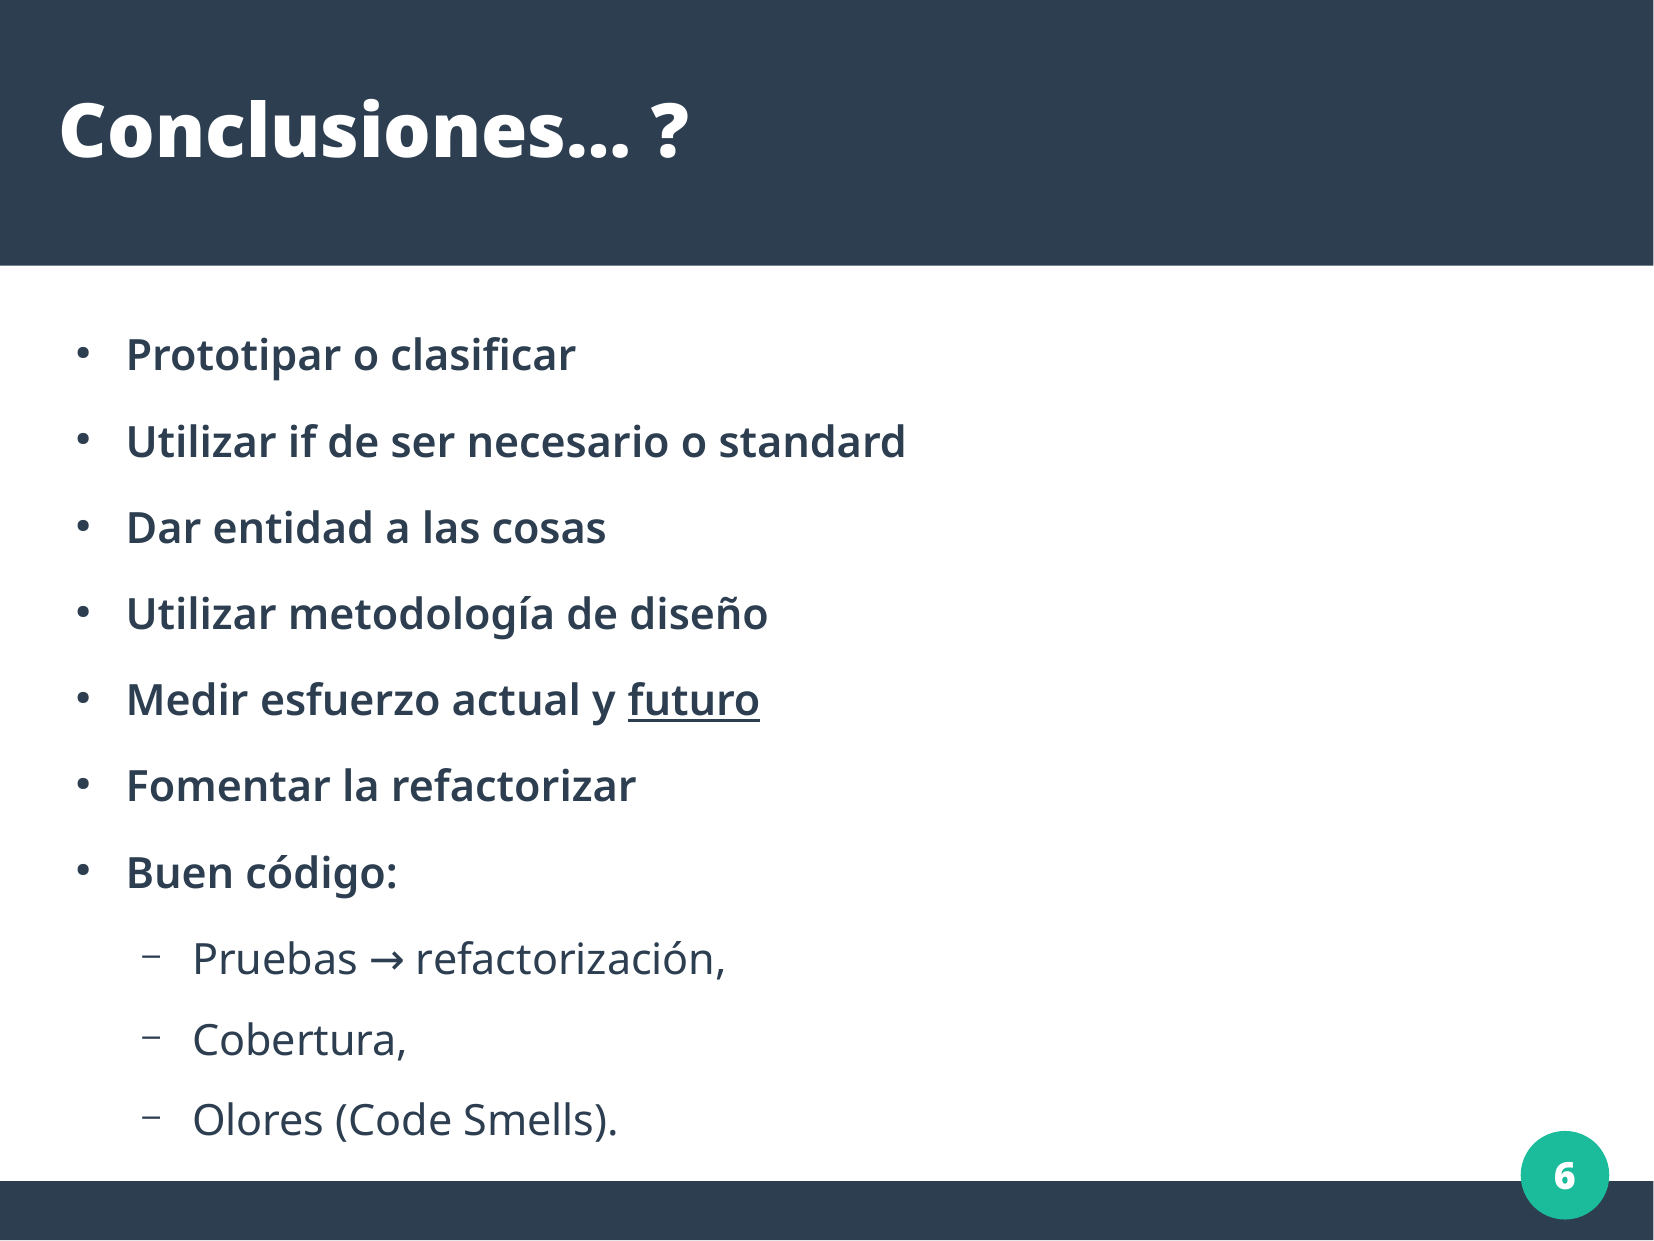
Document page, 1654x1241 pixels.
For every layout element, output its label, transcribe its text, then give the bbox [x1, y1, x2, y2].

list Prototipar o clasificar Utilizar if de ser necesario o standard Dar entidad a las cosas Utilizar metodología de diseño Medir esfuerzo actual y futuro Fomentar la refactorizar Buen código: Pruebas → refactorización, Cobertura, Olores (Code Smells). [59, 324, 1595, 1152]
title Conclusiones… ? [59, 49, 1595, 207]
